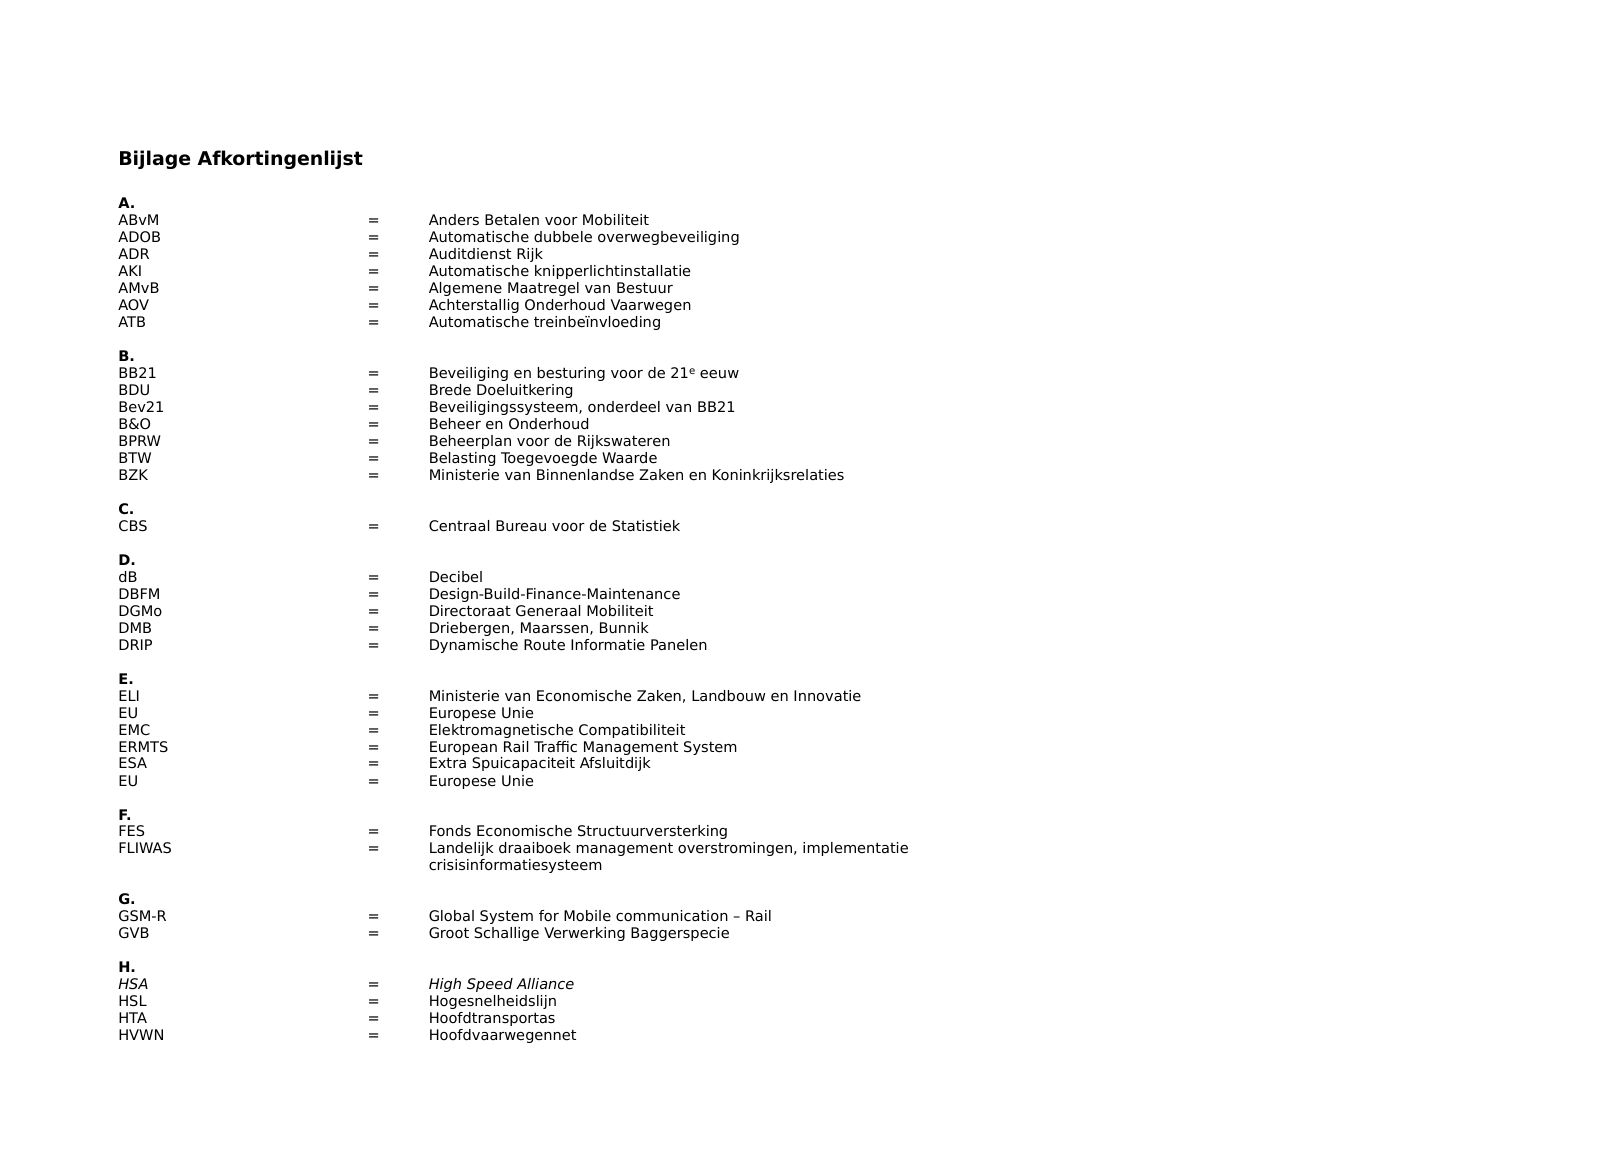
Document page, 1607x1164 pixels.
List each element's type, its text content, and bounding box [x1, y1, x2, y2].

table_cell = [362, 993, 422, 1010]
table_cell [423, 874, 1488, 891]
table_cell = [362, 925, 422, 942]
table_cell = [362, 212, 422, 229]
table_cell = [362, 518, 422, 535]
table_cell [423, 942, 1488, 959]
table_cell BDU [118, 382, 362, 399]
table_cell FES [118, 823, 362, 840]
table_cell [362, 891, 422, 908]
table_cell ADOB [118, 229, 362, 246]
table_cell = [362, 246, 422, 263]
table_cell AMvB [118, 280, 362, 297]
table_cell ESA [118, 755, 362, 772]
table_cell DMB [118, 620, 362, 637]
table_cell = [362, 773, 422, 789]
table_cell HSL [118, 993, 362, 1010]
table_cell Hoofdvaarwegennet [423, 1027, 1488, 1044]
table_cell F. [118, 806, 362, 823]
table_cell = [362, 755, 422, 772]
table_cell Global System for Mobile communication – Rail [423, 908, 1488, 925]
table_cell = [362, 721, 422, 738]
table_cell = [362, 637, 422, 653]
table_cell = [362, 976, 422, 993]
table_cell Automatische knipperlichtinstallatie [423, 263, 1488, 280]
table_cell AKI [118, 263, 362, 280]
table_cell = [362, 399, 422, 416]
table_cell = [362, 450, 422, 467]
table_cell [362, 552, 422, 569]
table_cell Bev21 [118, 399, 362, 416]
table_cell [362, 348, 422, 365]
table_cell B&O [118, 416, 362, 433]
table_cell Design-Build-Finance-Maintenance [423, 586, 1488, 603]
table_cell = [362, 314, 422, 331]
table_cell ELI [118, 688, 362, 704]
table_cell Anders Betalen voor Mobiliteit [423, 212, 1488, 229]
table_cell European Rail Traffic Management System [423, 739, 1488, 755]
table_cell = [362, 823, 422, 840]
table_cell DGMo [118, 603, 362, 619]
table_cell = [362, 586, 422, 603]
table_cell [423, 501, 1488, 518]
table_cell BTW [118, 450, 362, 467]
table_cell [362, 942, 422, 959]
table_cell Centraal Bureau voor de Statistiek [423, 518, 1488, 535]
table_cell Extra Spuicapaciteit Afsluitdijk [423, 755, 1488, 772]
table_cell AOV [118, 297, 362, 314]
table_cell = [362, 705, 422, 721]
table_cell CBS [118, 518, 362, 535]
table_cell ABvM [118, 212, 362, 229]
table_cell crisisinformatiesysteem [423, 857, 1488, 874]
table_cell Beheer en Onderhoud [423, 416, 1488, 433]
table_cell BB21 [118, 365, 362, 382]
table_cell Achterstallig Onderhoud Vaarwegen [423, 297, 1488, 314]
table_cell = [362, 467, 422, 484]
table_cell = [362, 603, 422, 619]
table_cell ATB [118, 314, 362, 331]
table_cell [362, 671, 422, 687]
table_cell Elektromagnetische Compatibiliteit [423, 721, 1488, 738]
table_cell = [362, 263, 422, 280]
table_cell = [362, 382, 422, 399]
table_cell [423, 959, 1488, 976]
table_cell [118, 857, 362, 874]
table_cell [118, 942, 362, 959]
table_cell ERMTS [118, 739, 362, 755]
table_cell [362, 535, 422, 552]
table_cell [118, 331, 362, 348]
table_cell High Speed Alliance [423, 976, 1488, 993]
table_cell [423, 535, 1488, 552]
table_cell Fonds Economische Structuurversterking [423, 823, 1488, 840]
table_cell Beveiliging en besturing voor de 21e eeuw [423, 365, 1488, 382]
table_cell = [362, 297, 422, 314]
table_cell [423, 806, 1488, 823]
table_cell ADR [118, 246, 362, 263]
table_header [423, 195, 1488, 212]
table_cell [423, 654, 1488, 671]
table_cell [362, 874, 422, 891]
table_cell [118, 874, 362, 891]
table_cell = [362, 840, 422, 857]
table_cell = [362, 620, 422, 637]
table_cell C. [118, 501, 362, 518]
table_cell B. [118, 348, 362, 365]
table_cell [362, 857, 422, 874]
table_cell = [362, 1027, 422, 1044]
table_cell Driebergen, Maarssen, Bunnik [423, 620, 1488, 637]
table_cell DBFM [118, 586, 362, 603]
table_cell [362, 501, 422, 518]
table_cell [118, 654, 362, 671]
table_cell [423, 891, 1488, 908]
table_cell = [362, 739, 422, 755]
table_cell BZK [118, 467, 362, 484]
table_header A. [118, 195, 362, 212]
table_cell = [362, 280, 422, 297]
table_cell DRIP [118, 637, 362, 653]
table_cell [362, 789, 422, 806]
table_cell BPRW [118, 433, 362, 450]
table_cell Landelijk draaiboek management overstromingen, implementatie [423, 840, 1488, 857]
table_cell [362, 806, 422, 823]
table_cell Groot Schallige Verwerking Baggerspecie [423, 925, 1488, 942]
table_header [362, 195, 422, 212]
table_cell Belasting Toegevoegde Waarde [423, 450, 1488, 467]
table_cell Decibel [423, 569, 1488, 586]
table_cell [423, 671, 1488, 687]
table_cell GVB [118, 925, 362, 942]
table_cell GSM-R [118, 908, 362, 925]
table_cell = [362, 569, 422, 586]
table_cell H. [118, 959, 362, 976]
table_cell [423, 331, 1488, 348]
table_cell = [362, 688, 422, 704]
table_cell Beheerplan voor de Rijkswateren [423, 433, 1488, 450]
table_cell Directoraat Generaal Mobiliteit [423, 603, 1488, 619]
table_cell = [362, 1010, 422, 1027]
table_cell = [362, 416, 422, 433]
table_cell [118, 484, 362, 501]
table_cell Automatische dubbele overwegbeveiliging [423, 229, 1488, 246]
table_cell FLIWAS [118, 840, 362, 857]
table_cell Hogesnelheidslijn [423, 993, 1488, 1010]
table_cell [362, 654, 422, 671]
table_cell Europese Unie [423, 773, 1488, 789]
table_cell [423, 348, 1488, 365]
table_cell HTA [118, 1010, 362, 1027]
table_cell Ministerie van Binnenlandse Zaken en Koninkrijksrelaties [423, 467, 1488, 484]
table_cell Hoofdtransportas [423, 1010, 1488, 1027]
table_cell EU [118, 705, 362, 721]
table_cell [118, 789, 362, 806]
table_cell Automatische treinbeïnvloeding [423, 314, 1488, 331]
table_cell Ministerie van Economische Zaken, Landbouw en Innovatie [423, 688, 1488, 704]
table_cell Dynamische Route Informatie Panelen [423, 637, 1488, 653]
table_cell HSA [118, 976, 362, 993]
table_cell EU [118, 773, 362, 789]
subtitle Bijlage Afkortingenlijst [118, 148, 1488, 170]
table_cell Europese Unie [423, 705, 1488, 721]
table_cell E. [118, 671, 362, 687]
table_cell [362, 331, 422, 348]
table_cell HVWN [118, 1027, 362, 1044]
table_cell = [362, 365, 422, 382]
table_cell Brede Doeluitkering [423, 382, 1488, 399]
table_cell [362, 484, 422, 501]
table_cell dB [118, 569, 362, 586]
table_cell [423, 552, 1488, 569]
table_cell = [362, 433, 422, 450]
table_cell Beveiligingssysteem, onderdeel van BB21 [423, 399, 1488, 416]
table_cell [118, 535, 362, 552]
table_cell Auditdienst Rijk [423, 246, 1488, 263]
table_cell EMC [118, 721, 362, 738]
table_cell Algemene Maatregel van Bestuur [423, 280, 1488, 297]
table_cell = [362, 229, 422, 246]
table_cell D. [118, 552, 362, 569]
table_cell [423, 789, 1488, 806]
table_cell = [362, 908, 422, 925]
table_cell [423, 484, 1488, 501]
table_cell G. [118, 891, 362, 908]
table_cell [362, 959, 422, 976]
